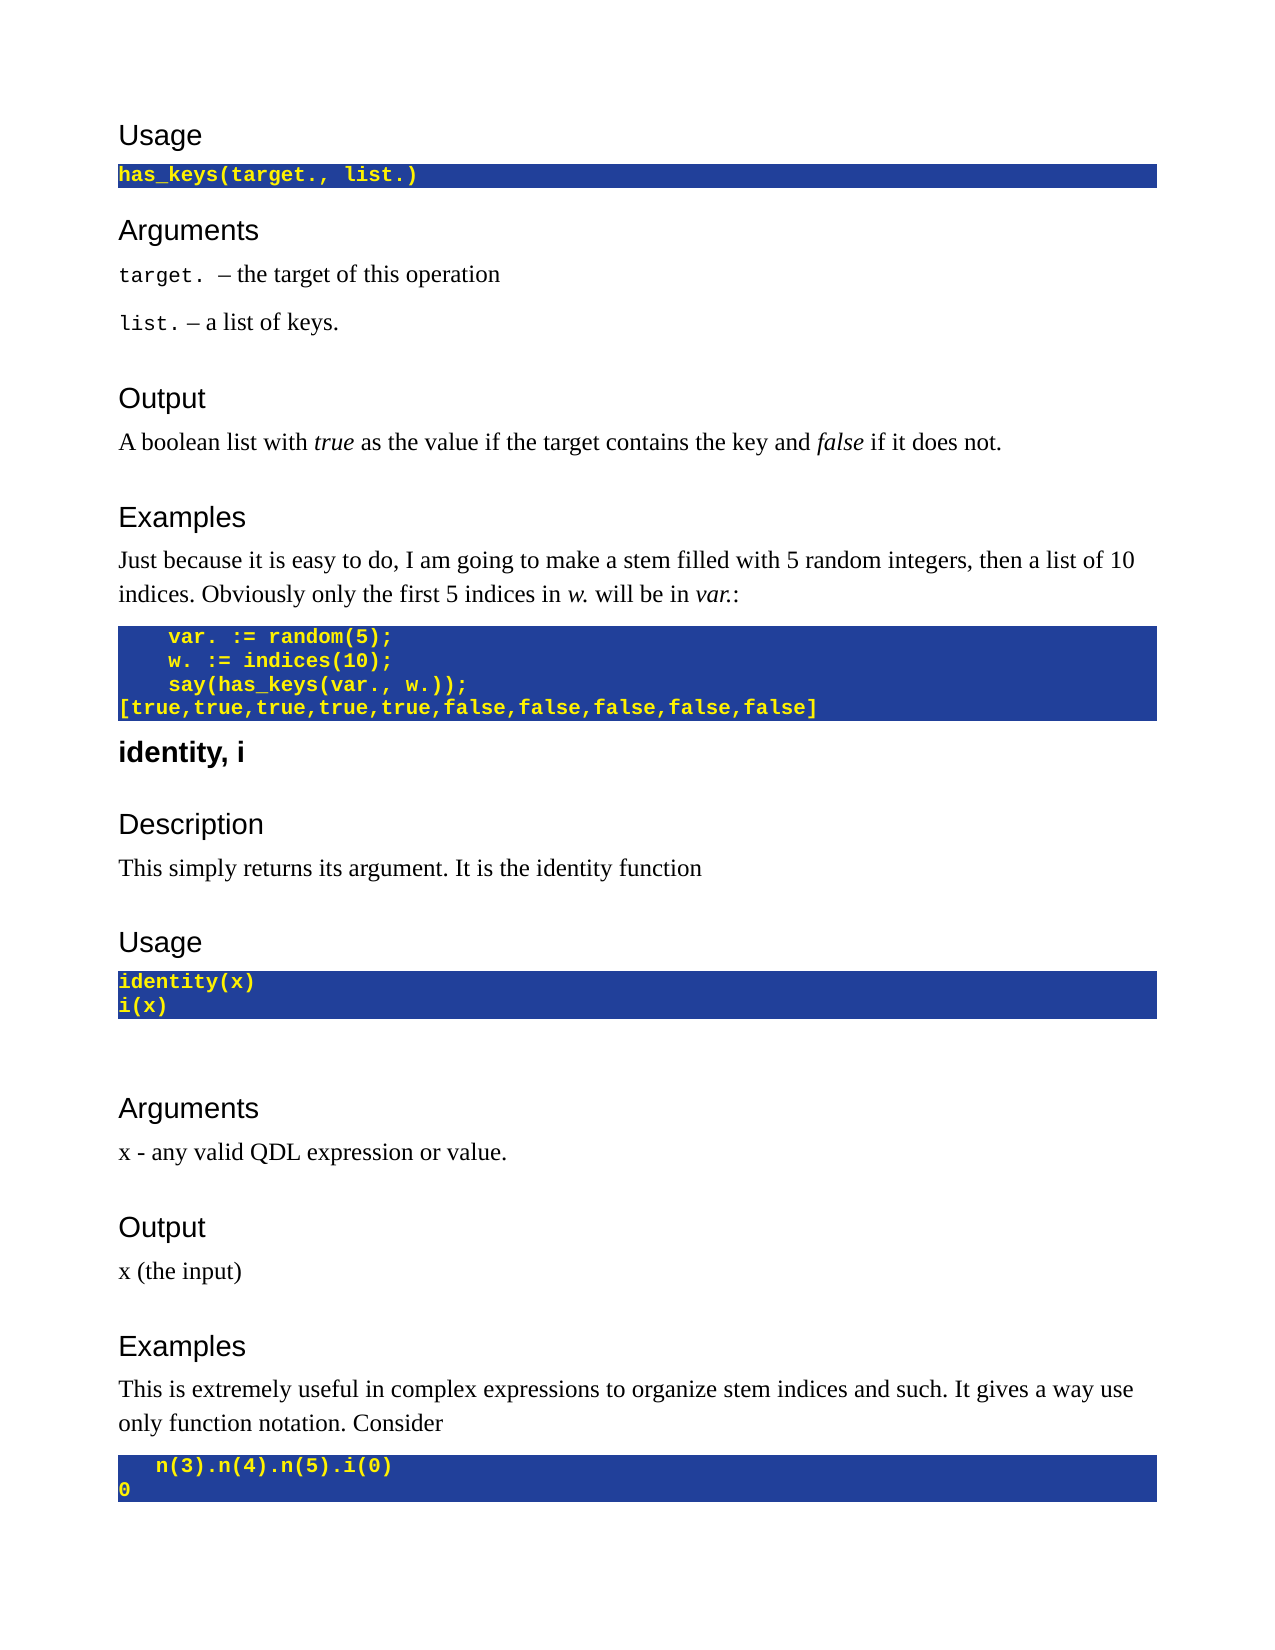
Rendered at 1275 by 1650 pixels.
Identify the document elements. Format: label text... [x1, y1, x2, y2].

text var. := random(5); [118, 626, 1157, 650]
text i(x) [118, 995, 1157, 1019]
text 0 [118, 1479, 1157, 1502]
subtitle Output [118, 1210, 1157, 1243]
text list. – a list of keys. [118, 307, 1157, 337]
subtitle Examples [118, 499, 1157, 533]
subtitle Output [118, 381, 1157, 414]
text target. – the target of this operation [118, 259, 1157, 288]
subtitle identity, i [118, 735, 1157, 769]
text This simply returns its argument. It is the identity function [118, 853, 1157, 881]
text Just because it is easy to do, I am going to make a stem filled with 5 random integers, then a list of 10 indices. Obviously only the first 5 indices in w. will be in var.: [118, 546, 1157, 607]
subtitle Arguments [118, 1091, 1157, 1125]
text x (the input) [118, 1256, 1157, 1285]
text w. := indices(10); [118, 650, 1157, 673]
subtitle Description [118, 807, 1157, 840]
text A boolean list with true as the value if the target contains the key and false if it does not. [118, 427, 1157, 456]
subtitle Examples [118, 1328, 1157, 1362]
text This is extremely useful in complex expressions to organize stem indices and such. It gives a way use only function notation. Consider [118, 1374, 1157, 1436]
text say(has_keys(var., w.)); [118, 673, 1157, 697]
subtitle Usage [118, 118, 1157, 152]
text [true,true,true,true,true,false,false,false,false,false] [118, 697, 1157, 721]
text x - any valid QDL expression or value. [118, 1137, 1157, 1166]
text n(3).n(4).n(5).i(0) [118, 1455, 1157, 1479]
text has_keys(target., list.) [118, 164, 1157, 188]
text identity(x) [118, 971, 1157, 995]
subtitle Arguments [118, 213, 1157, 246]
subtitle Usage [118, 925, 1157, 959]
